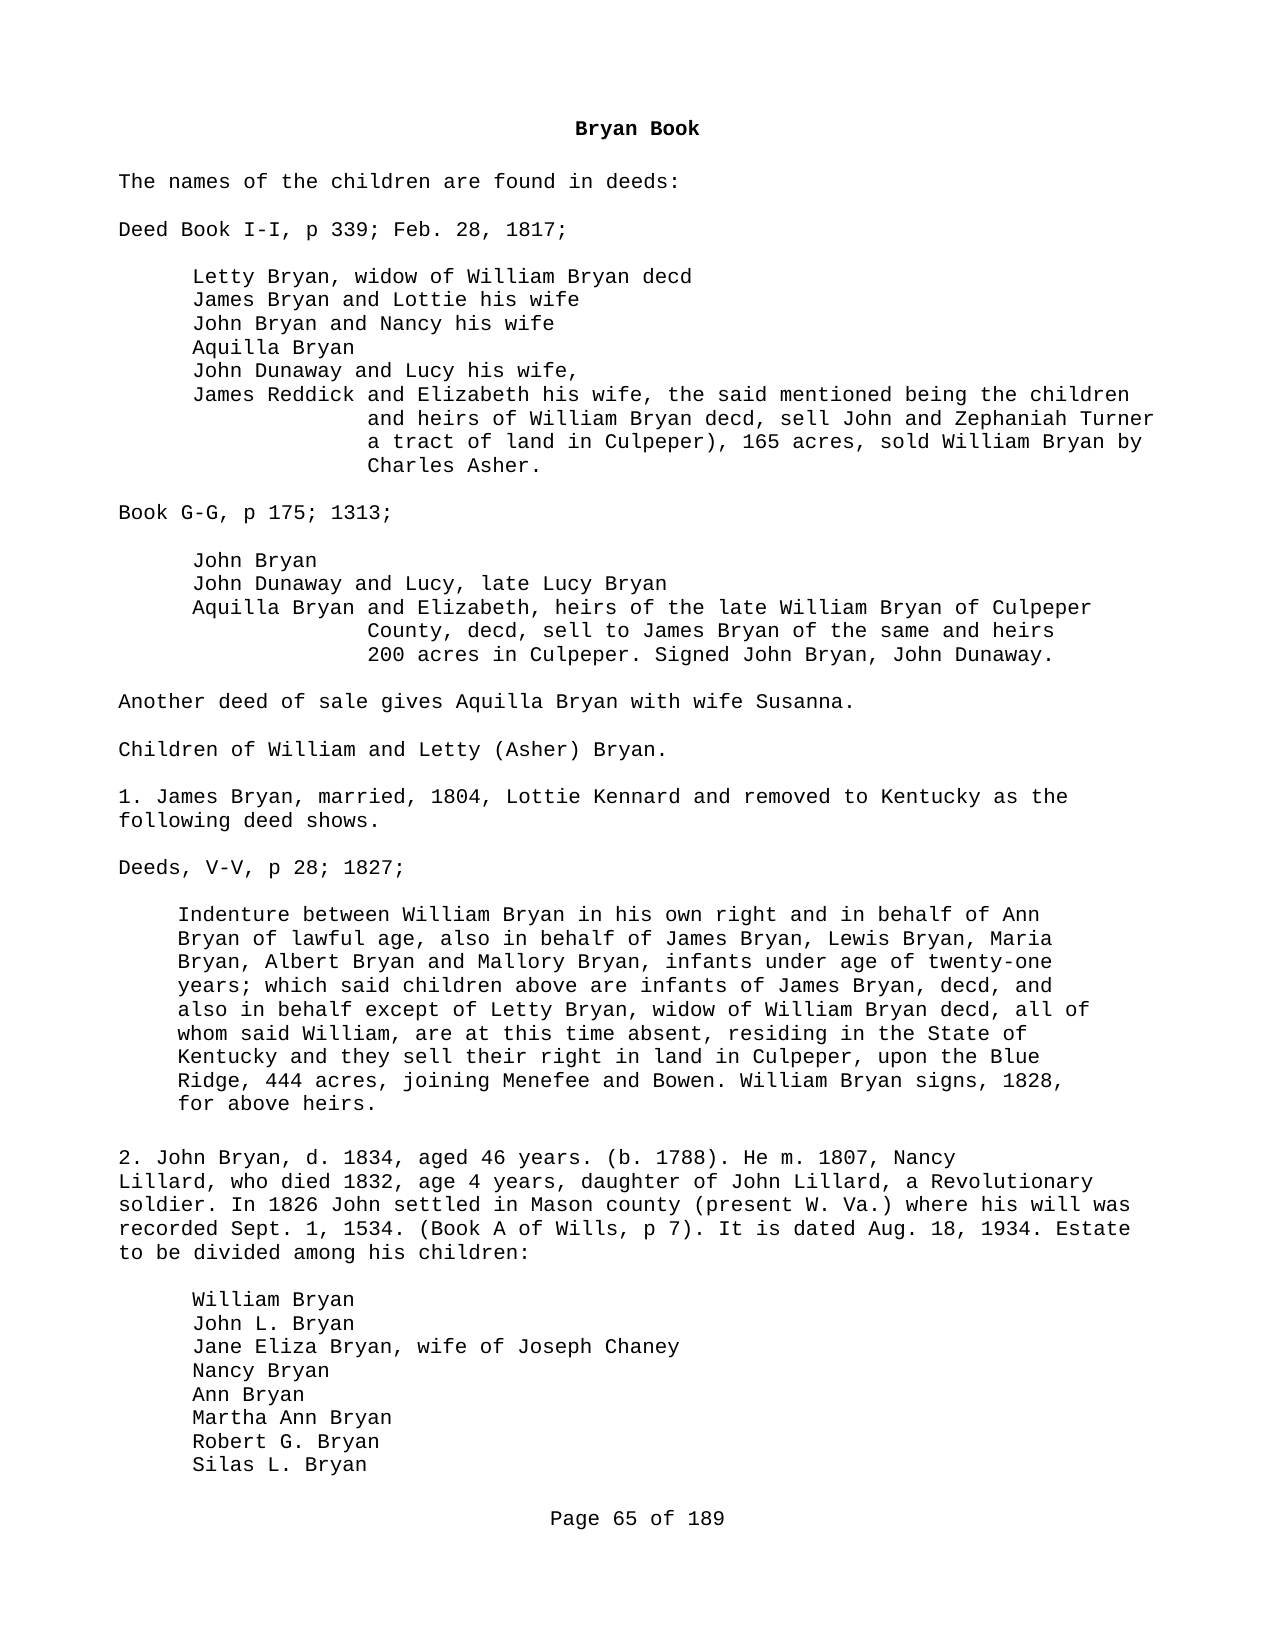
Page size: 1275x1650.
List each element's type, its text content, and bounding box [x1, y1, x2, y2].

text Indenture between William Bryan in his own right and in behalf of Ann Bryan of lawful age, also in behalf of James Bryan, Lewis Bryan, Maria Bryan, Albert Bryan and Mallory Bryan, infants under age of twenty-one years; which said children above are infants of James Bryan, decd, and also in behalf except of Letty Bryan, widow of William Bryan decd, all of whom said William, are at this time absent, residing in the State of Kentucky and they sell their right in land in Culpeper, upon the Blue Ridge, 444 acres, joining Menefee and Bowen. William Bryan signs, 1828, for above heirs. [177, 904, 1098, 1117]
text Another deed of sale gives Aquilla Bryan with wife Susanna. [118, 691, 1157, 715]
text Deed Book I-I, p 339; Feb. 28, 1817; [118, 218, 1157, 242]
text Deeds, V-V, p 28; 1827; [118, 857, 1157, 881]
text John Dunaway and Lucy his wife, [192, 360, 1157, 384]
text County, decd, sell to James Bryan of the same and heirs [192, 621, 1157, 644]
text Martha Ann Bryan [192, 1407, 1157, 1431]
text Book G-G, p 175; 1313; [118, 502, 1157, 526]
text 200 acres in Culpeper. Signed John Bryan, John Dunaway. [192, 644, 1157, 668]
text Aquilla Bryan [192, 337, 1157, 360]
text John Bryan and Nancy his wife [192, 313, 1157, 337]
text Jane Eliza Bryan, wife of Joseph Chaney [192, 1336, 1157, 1360]
text a tract of land in Culpeper), 165 acres, sold William Bryan by [192, 431, 1157, 455]
text Aquilla Bryan and Elizabeth, heirs of the late William Bryan of Culpeper [192, 597, 1157, 621]
text and heirs of William Bryan decd, sell John and Zephaniah Turner [192, 408, 1157, 431]
text John Bryan [192, 549, 1157, 573]
text James Bryan and Lottie his wife [192, 289, 1157, 313]
text John L. Bryan [192, 1313, 1157, 1336]
text Ann Bryan [192, 1383, 1157, 1407]
text Children of William and Letty (Asher) Bryan. [118, 739, 1157, 762]
text William Bryan [192, 1289, 1157, 1313]
text 1. James Bryan, married, 1804, Lottie Kennard and removed to Kentucky as the following deed shows. [118, 786, 1157, 833]
text Nancy Bryan [192, 1360, 1157, 1383]
text Charles Asher. [192, 455, 1157, 479]
text Lillard, who died 1832, age 4 years, daughter of John Lillard, a Revolutionary soldier. In 1826 John settled in Mason county (present W. Va.) where his will was recorded Sept. 1, 1534. (Book A of Wills, p 7). It is dated Aug. 18, 1934. Estate to be divided among his children: [118, 1171, 1157, 1265]
text Letty Bryan, widow of William Bryan decd [192, 266, 1157, 289]
text Robert G. Bryan [192, 1431, 1157, 1454]
text 2. John Bryan, d. 1834, aged 46 years. (b. 1788). He m. 1807, Nancy [118, 1147, 1157, 1171]
text James Reddick and Elizabeth his wife, the said mentioned being the children [192, 384, 1157, 408]
text John Dunaway and Lucy, late Lucy Bryan [192, 573, 1157, 597]
text Silas L. Bryan [192, 1454, 1157, 1478]
text The names of the children are found in deeds: [118, 171, 1157, 195]
